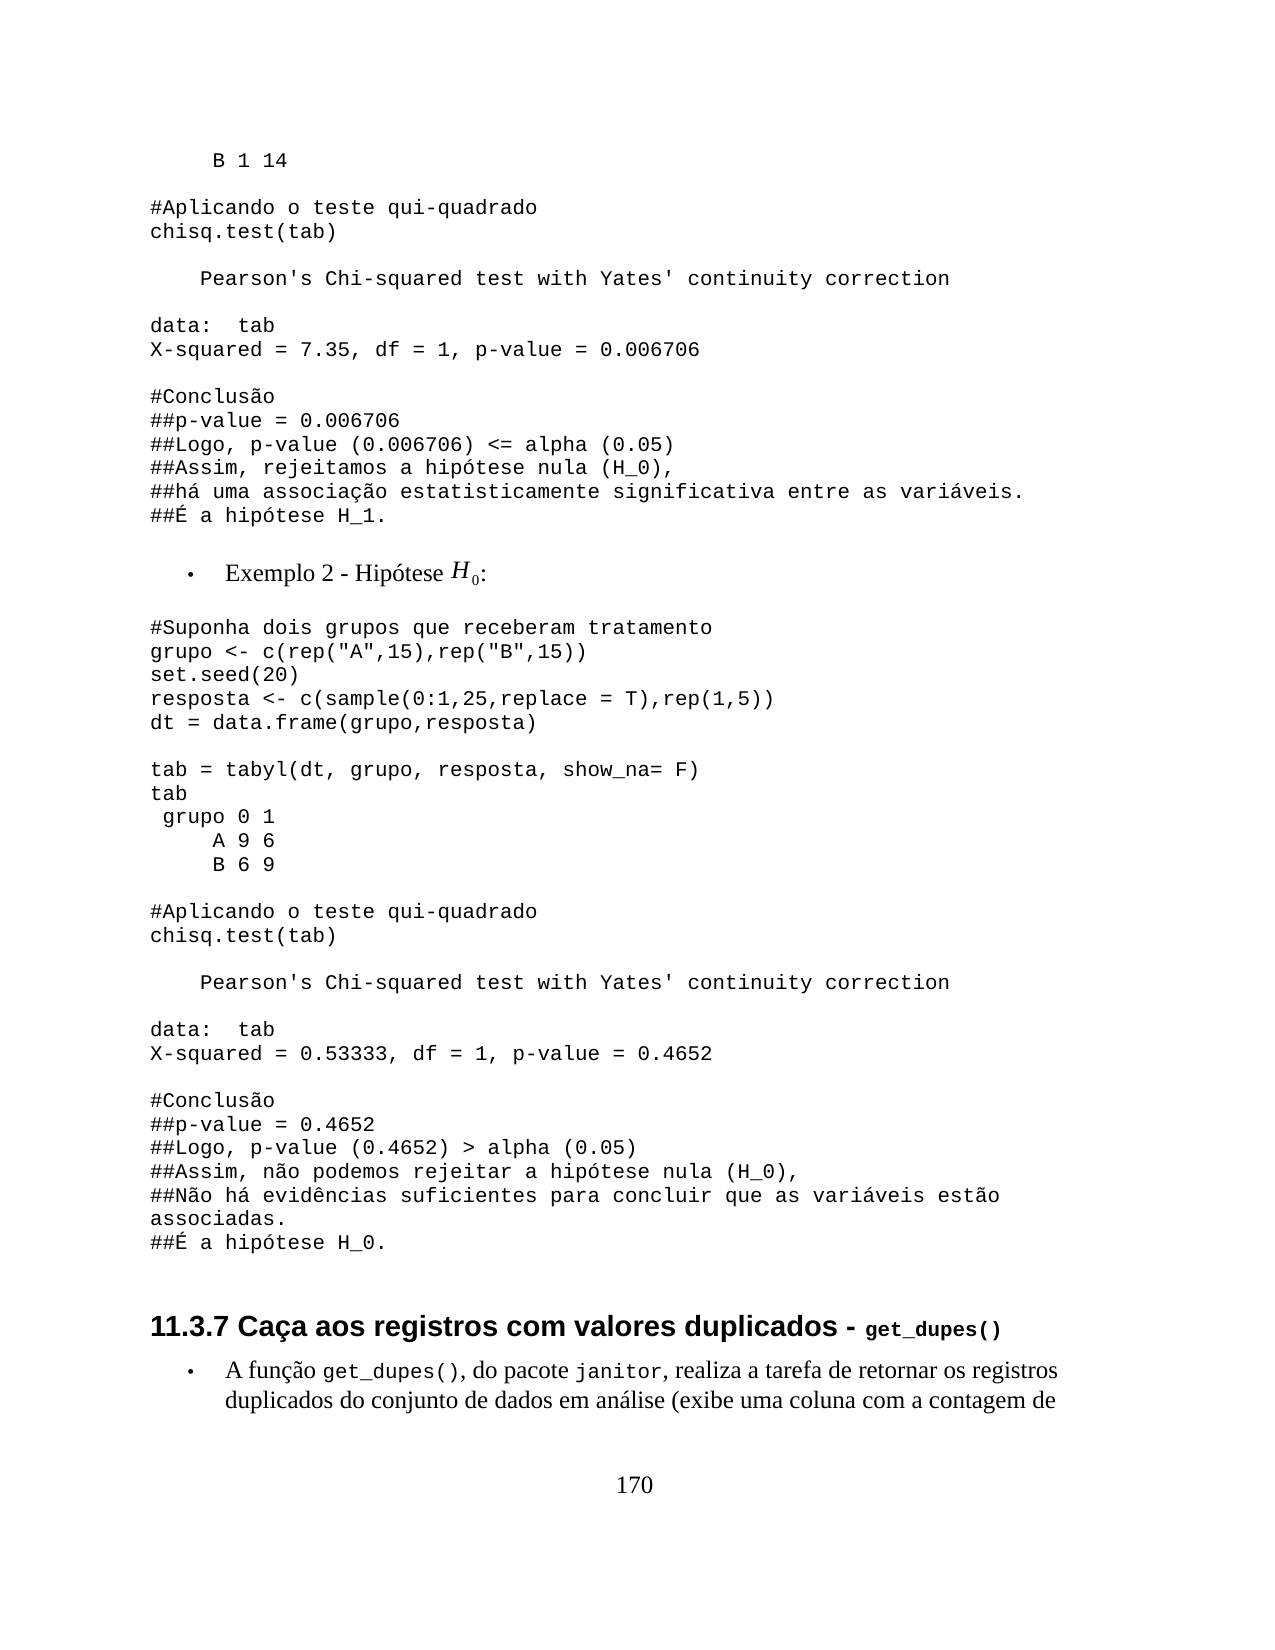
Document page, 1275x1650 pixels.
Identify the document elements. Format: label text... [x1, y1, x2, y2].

text ##É a hipótese H_0. [150, 1232, 1125, 1256]
text chisq.test(tab) [150, 221, 1125, 244]
text ##Logo, p-value (0.4652) > alpha (0.05) [150, 1137, 1125, 1161]
text X-squared = 0.53333, df = 1, p-value = 0.4652 [150, 1043, 1125, 1066]
list A função get_dupes(), do pacote janitor, realiza a tarefa de retornar os registros duplicados do conjunto de dados em análise (exibe uma coluna com a contagem de [187, 1356, 1125, 1414]
text Pearson's Chi-squared test with Yates' continuity correction [150, 268, 1125, 292]
text ##Logo, p-value (0.006706) <= alpha (0.05) [150, 434, 1125, 457]
text ##Assim, rejeitamos a hipótese nula (H_0), [150, 457, 1125, 481]
text #Suponha dois grupos que receberam tratamento [150, 617, 1125, 641]
text grupo 0 1 [150, 806, 1125, 830]
text ##há uma associação estatisticamente significativa entre as variáveis. [150, 481, 1125, 505]
text dt = data.frame(grupo,resposta) [150, 712, 1125, 735]
text A 9 6 [150, 830, 1125, 854]
text ##p-value = 0.006706 [150, 410, 1125, 434]
text resposta <- c(sample(0:1,25,replace = T),rep(1,5)) [150, 688, 1125, 712]
text set.seed(20) [150, 664, 1125, 688]
text tab [150, 783, 1125, 806]
text #Conclusão [150, 1090, 1125, 1114]
text ##Não há evidências suficientes para concluir que as variáveis estão associadas. [150, 1185, 1125, 1232]
text data: tab [150, 316, 1125, 339]
text Pearson's Chi-squared test with Yates' continuity correction [150, 972, 1125, 996]
list Exemplo 2 - Hipótese : [187, 557, 1125, 617]
text B 1 14 [150, 150, 1125, 174]
text ##Assim, não podemos rejeitar a hipótese nula (H_0), [150, 1161, 1125, 1185]
text ##p-value = 0.4652 [150, 1114, 1125, 1137]
text ##É a hipótese H_1. [150, 505, 1125, 528]
text #Conclusão [150, 386, 1125, 410]
text chisq.test(tab) [150, 924, 1125, 948]
text B 6 9 [150, 854, 1125, 877]
subtitle 11.3.7 Caça aos registros com valores duplicados - get_dupes() [150, 1309, 1125, 1343]
text grupo <- c(rep("A",15),rep("B",15)) [150, 641, 1125, 664]
text #Aplicando o teste qui-quadrado [150, 197, 1125, 221]
text #Aplicando o teste qui-quadrado [150, 901, 1125, 924]
text X-squared = 7.35, df = 1, p-value = 0.006706 [150, 339, 1125, 363]
text data: tab [150, 1019, 1125, 1043]
text tab = tabyl(dt, grupo, resposta, show_na= F) [150, 759, 1125, 783]
